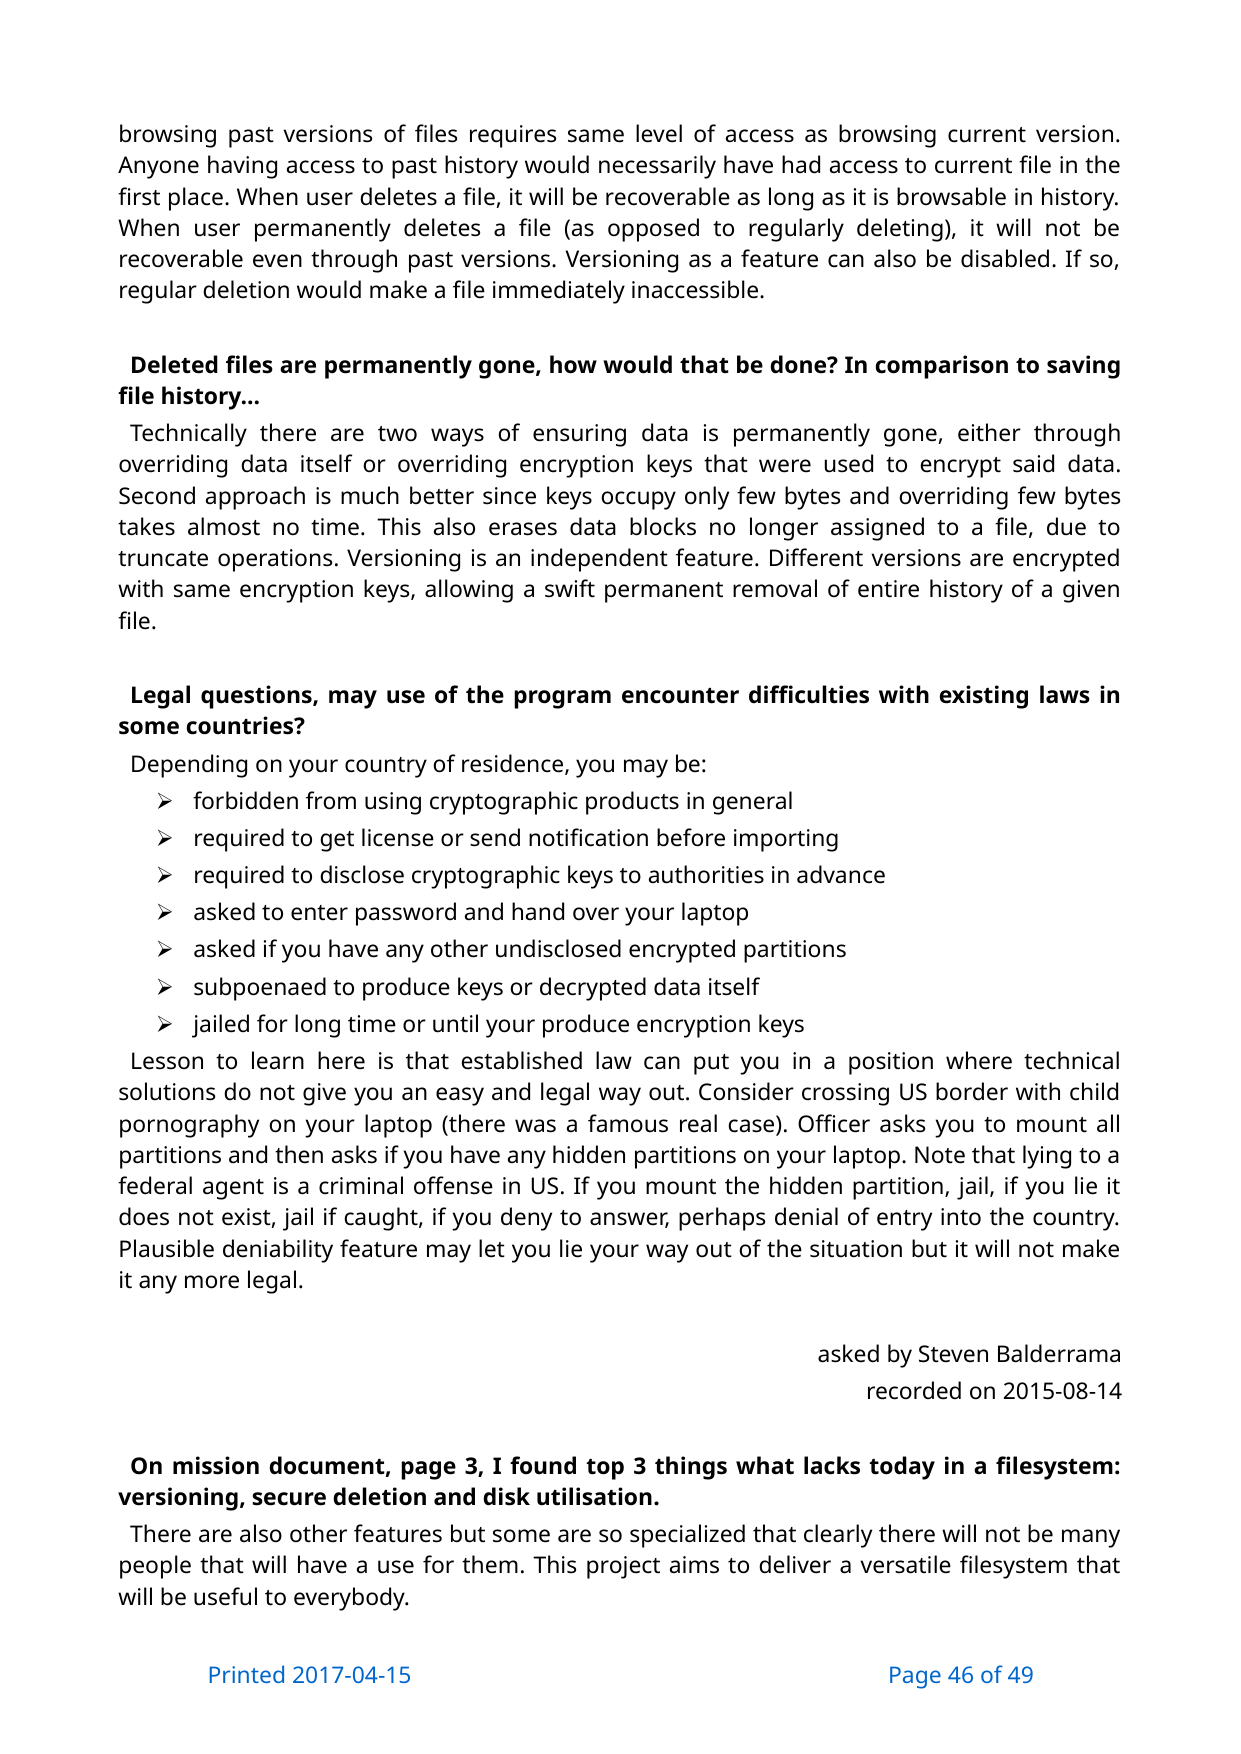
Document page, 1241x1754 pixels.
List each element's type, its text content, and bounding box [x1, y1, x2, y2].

text recorded on 2015-08-14 [118, 1375, 1122, 1407]
list required to disclose cryptographic keys to authorities in advance [156, 859, 1122, 890]
list asked to enter password and hand over your laptop [156, 896, 1122, 927]
list required to get license or send notification before importing [156, 822, 1122, 853]
text Lesson to learn here is that established law can put you in a position where technical solutions do not give you an easy and legal way out. Consider crossing US border with child pornography on your laptop (there was a famous real case). Officer asks you to mount all partitions and then asks if you have any hidden partitions on your laptop. Note that lying to a federal agent is a criminal offense in US. If you mount the hidden partition, jail, if you lie it does not exist, jail if caught, if you deny to answer, perhaps denial of entry into the country. Plausible deniability feature may let you lie your way out of the situation but it will not make it any more legal. [118, 1045, 1122, 1295]
text Technically there are two ways of ensuring data is permanently gone, either through overriding data itself or overriding encryption keys that were used to encrypt said data. Second approach is much better since keys occupy only few bytes and overriding few bytes takes almost no time. This also erases data blocks no longer assigned to a file, due to truncate operations. Versioning is an independent feature. Different versions are encrypted with same encryption keys, allowing a swift permanent removal of entire history of a given file. [118, 417, 1122, 636]
text browsing past versions of files requires same level of access as browsing current version. Anyone having access to past history would necessarily have had access to current file in the first place. When user deletes a file, it will be recoverable as long as it is browsable in history. When user permanently deletes a file (as opposed to regularly deleting), it will not be recoverable even through past versions. Versioning as a feature can also be disabled. If so, regular deletion would make a file immediately inaccessible. [118, 118, 1122, 306]
text There are also other features but some are so specialized that clearly there will not be many people that will have a use for them. This project aims to deliver a versatile filesystem that will be useful to everybody. [118, 1518, 1122, 1612]
list asked if you have any other undisclosed encrypted partitions [156, 933, 1122, 965]
list jailed for long time or until your produce encryption keys [156, 1008, 1122, 1039]
text Legal questions, may use of the program encounter difficulties with existing laws in some countries? [118, 679, 1122, 742]
list subpoenaed to produce keys or decrypted data itself [156, 971, 1122, 1002]
text On mission document, page 3, I found top 3 things what lacks today in a filesystem: versioning, secure deletion and disk utilisation. [118, 1450, 1122, 1512]
text Depending on your country of residence, you may be: [118, 747, 1122, 779]
text Deleted files are permanently gone, how would that be done? In comparison to saving file history... [118, 349, 1122, 411]
list forbidden from using cryptographic products in general [156, 785, 1122, 816]
text asked by Steven Balderrama [118, 1338, 1122, 1369]
